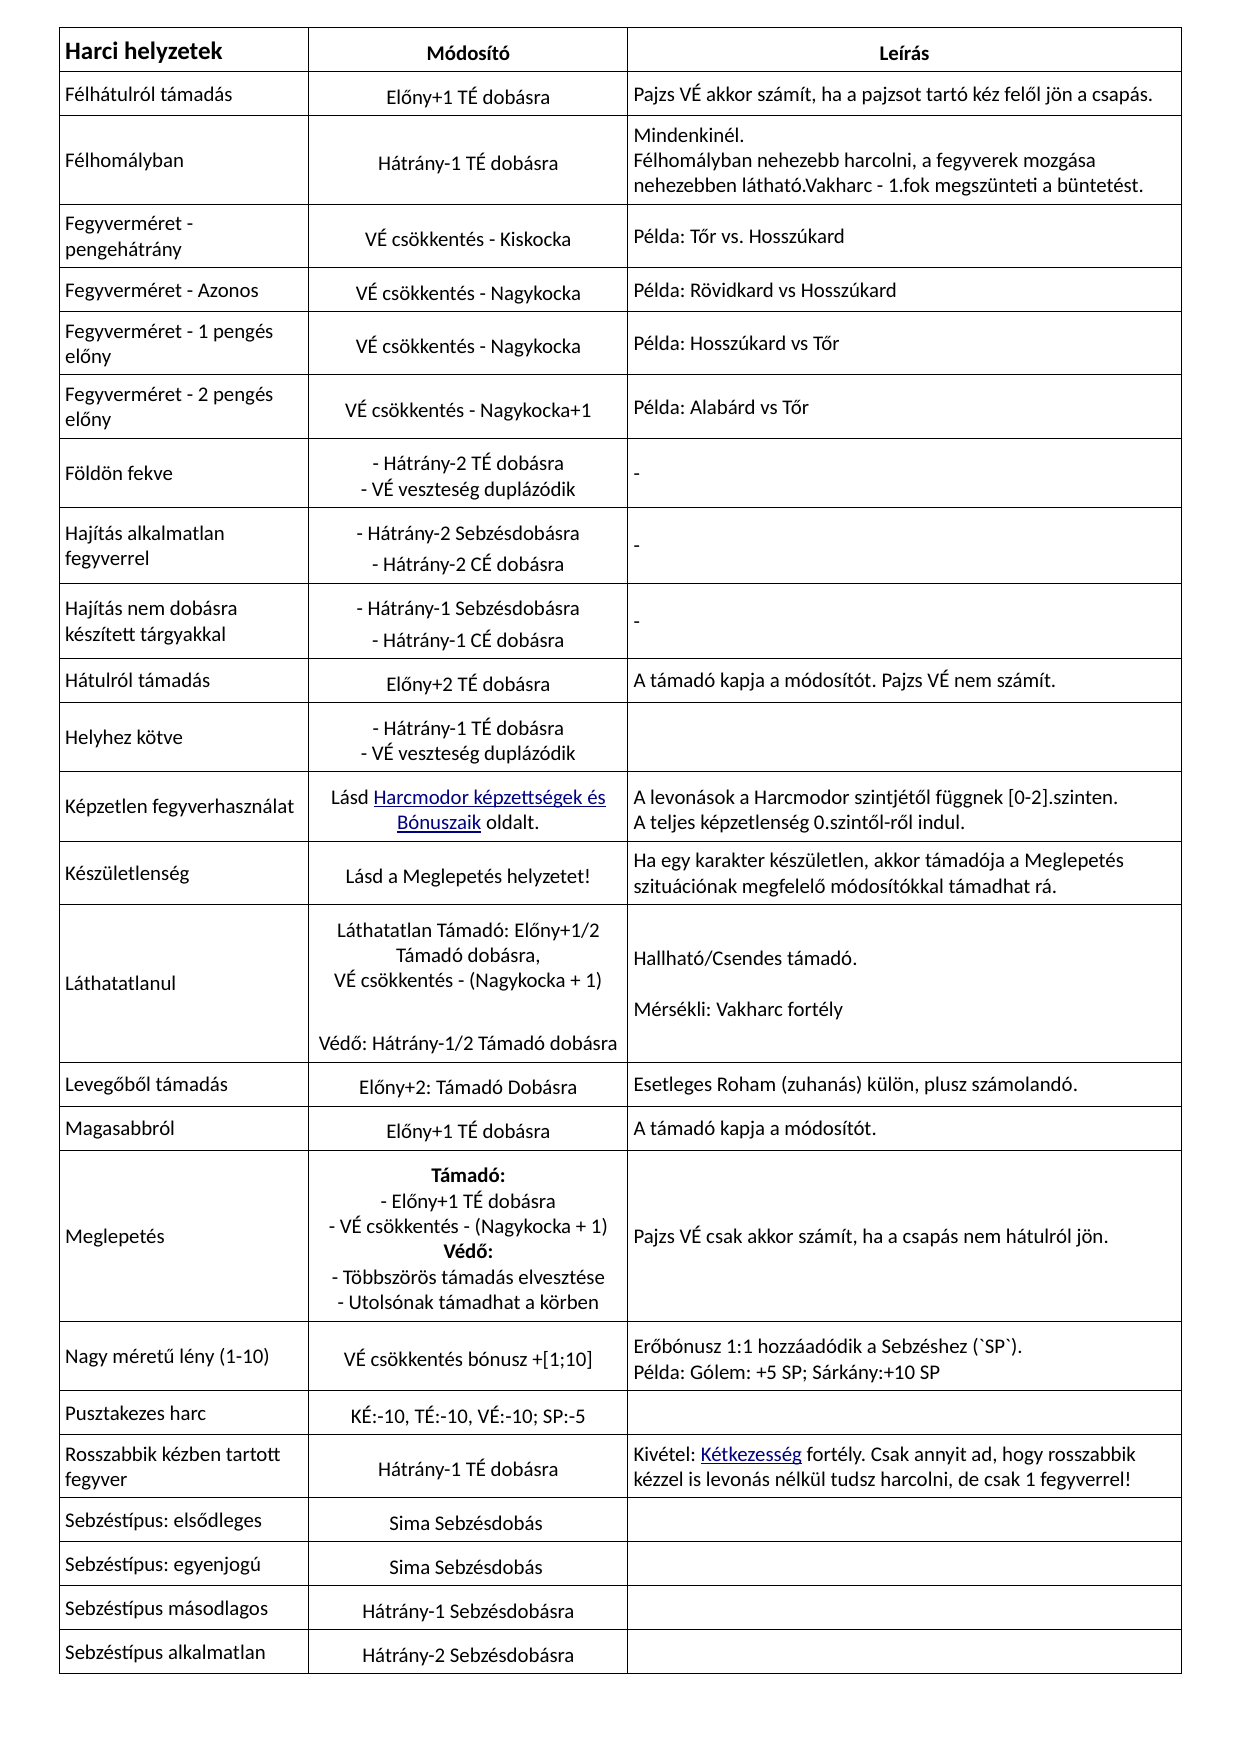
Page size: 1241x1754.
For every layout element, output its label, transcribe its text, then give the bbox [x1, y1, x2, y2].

table_cell VÉ csökkentés bónusz +[1;10] [309, 1322, 627, 1390]
table_cell Láthatatlan Támadó: Előny+1/2 Támadó dobásra, VÉ csökkentés - (Nagykocka + 1) Védő: Hátrány-1/2 Támadó dobásra [309, 905, 627, 1062]
table_cell VÉ csökkentés - Kiskocka [309, 205, 627, 267]
table_cell Előny+1 TÉ dobásra [309, 72, 627, 115]
table_header Módosító [309, 28, 627, 71]
table_cell Sebzéstípus másodlagos [60, 1586, 308, 1629]
table_cell Sebzéstípus: egyenjogú [60, 1542, 308, 1585]
table_cell Mindenkinél. Félhomályban nehezebb harcolni, a fegyverek mozgása nehezebben látható.Vakharc - 1.fok megszünteti a büntetést. [628, 116, 1181, 204]
table_cell Példa: Tőr vs. Hosszúkard [628, 205, 1181, 267]
table_cell Lásd Harcmodor képzettségek és Bónuszaik oldalt. [309, 772, 627, 841]
table_header Leírás [628, 28, 1181, 71]
table_cell Sima Sebzésdobás [309, 1498, 627, 1541]
table_cell Sima Sebzésdobás [309, 1542, 627, 1585]
table_cell Hajítás nem dobásra készített tárgyakkal [60, 584, 308, 658]
table_cell Pusztakezes harc [60, 1391, 308, 1434]
table_cell Erőbónusz 1:1 hozzáadódik a Sebzéshez (`SP`). Példa: Gólem: +5 SP; Sárkány:+10 SP [628, 1322, 1181, 1390]
table_cell VÉ csökkentés - Nagykocka+1 [309, 375, 627, 438]
table_cell Fegyverméret - 2 pengés előny [60, 375, 308, 438]
table_cell Hajítás alkalmatlan fegyverrel [60, 508, 308, 582]
table_cell Helyhez kötve [60, 703, 308, 771]
table_cell Félhátulról támadás [60, 72, 308, 115]
table_cell Földön fekve [60, 439, 308, 507]
table_cell Képzetlen fegyverhasználat [60, 772, 308, 841]
table_cell - [628, 584, 1181, 658]
table_cell Lásd a Meglepetés helyzetet! [309, 842, 627, 904]
table_cell Levegőből támadás [60, 1063, 308, 1106]
table_cell - [628, 508, 1181, 582]
table_cell Láthatatlanul [60, 905, 308, 1062]
table_cell Hátrány-1 Sebzésdobásra [309, 1586, 627, 1629]
table_cell [628, 1586, 1181, 1629]
table_cell Pajzs VÉ csak akkor számít, ha a csapás nem hátulról jön. [628, 1151, 1181, 1321]
table_cell Példa: Hosszúkard vs Tőr [628, 312, 1181, 374]
table_cell Ha egy karakter készületlen, akkor támadója a Meglepetés szituációnak megfelelő módosítókkal támadhat rá. [628, 842, 1181, 904]
table_cell Előny+2: Támadó Dobásra [309, 1063, 627, 1106]
table_cell Hallható/Csendes támadó. Mérsékli: Vakharc fortély [628, 905, 1181, 1062]
table_cell Pajzs VÉ akkor számít, ha a pajzsot tartó kéz felől jön a csapás. [628, 72, 1181, 115]
table_cell Rosszabbik kézben tartott fegyver [60, 1435, 308, 1497]
table_cell Példa: Rövidkard vs Hosszúkard [628, 268, 1181, 311]
table_cell Magasabbról [60, 1107, 308, 1149]
table_cell A levonások a Harcmodor szintjétől függnek [0-2].szinten. A teljes képzetlenség 0.szintől-ről indul. [628, 772, 1181, 841]
table_cell [628, 1630, 1181, 1673]
table_cell Előny+2 TÉ dobásra [309, 659, 627, 702]
table_cell Esetleges Roham (zuhanás) külön, plusz számolandó. [628, 1063, 1181, 1106]
table_cell A támadó kapja a módosítót. Pajzs VÉ nem számít. [628, 659, 1181, 702]
table_cell Hátrány-1 TÉ dobásra [309, 116, 627, 204]
table_cell Hátulról támadás [60, 659, 308, 702]
table_cell A támadó kapja a módosítót. [628, 1107, 1181, 1149]
table_cell [628, 1498, 1181, 1541]
table_cell Sebzéstípus: elsődleges [60, 1498, 308, 1541]
table_cell Sebzéstípus alkalmatlan [60, 1630, 308, 1673]
table_cell [628, 703, 1181, 771]
table_header Harci helyzetek [60, 28, 308, 71]
table_cell Kivétel: Kétkezesség fortély. Csak annyit ad, hogy rosszabbik kézzel is levonás nélkül tudsz harcolni, de csak 1 fegyverrel! [628, 1435, 1181, 1497]
table_cell Fegyverméret - 1 pengés előny [60, 312, 308, 374]
table_cell Fegyverméret - pengehátrány [60, 205, 308, 267]
table_cell Hátrány-1 TÉ dobásra [309, 1435, 627, 1497]
table_cell Támadó: - Előny+1 TÉ dobásra - VÉ csökkentés - (Nagykocka + 1) Védő: - Többszörös támadás elvesztése - Utolsónak támadhat a körben [309, 1151, 627, 1321]
table_cell Előny+1 TÉ dobásra [309, 1107, 627, 1149]
table_cell VÉ csökkentés - Nagykocka [309, 268, 627, 311]
table_cell - Hátrány-2 Sebzésdobásra - Hátrány-2 CÉ dobásra [309, 508, 627, 582]
table_cell Fegyverméret - Azonos [60, 268, 308, 311]
table_cell [628, 1542, 1181, 1585]
table_cell Félhomályban [60, 116, 308, 204]
table_cell Nagy méretű lény (1-10) [60, 1322, 308, 1390]
table_cell Hátrány-2 Sebzésdobásra [309, 1630, 627, 1673]
table_cell - [628, 439, 1181, 507]
table_cell - Hátrány-2 TÉ dobásra - VÉ veszteség duplázódik [309, 439, 627, 507]
table_cell Meglepetés [60, 1151, 308, 1321]
table_cell - Hátrány-1 Sebzésdobásra - Hátrány-1 CÉ dobásra [309, 584, 627, 658]
table_cell [628, 1391, 1181, 1434]
table_cell - Hátrány-1 TÉ dobásra - VÉ veszteség duplázódik [309, 703, 627, 771]
table_cell Készületlenség [60, 842, 308, 904]
table_cell Példa: Alabárd vs Tőr [628, 375, 1181, 438]
table_cell VÉ csökkentés - Nagykocka [309, 312, 627, 374]
table_cell KÉ:-10, TÉ:-10, VÉ:-10; SP:-5 [309, 1391, 627, 1434]
